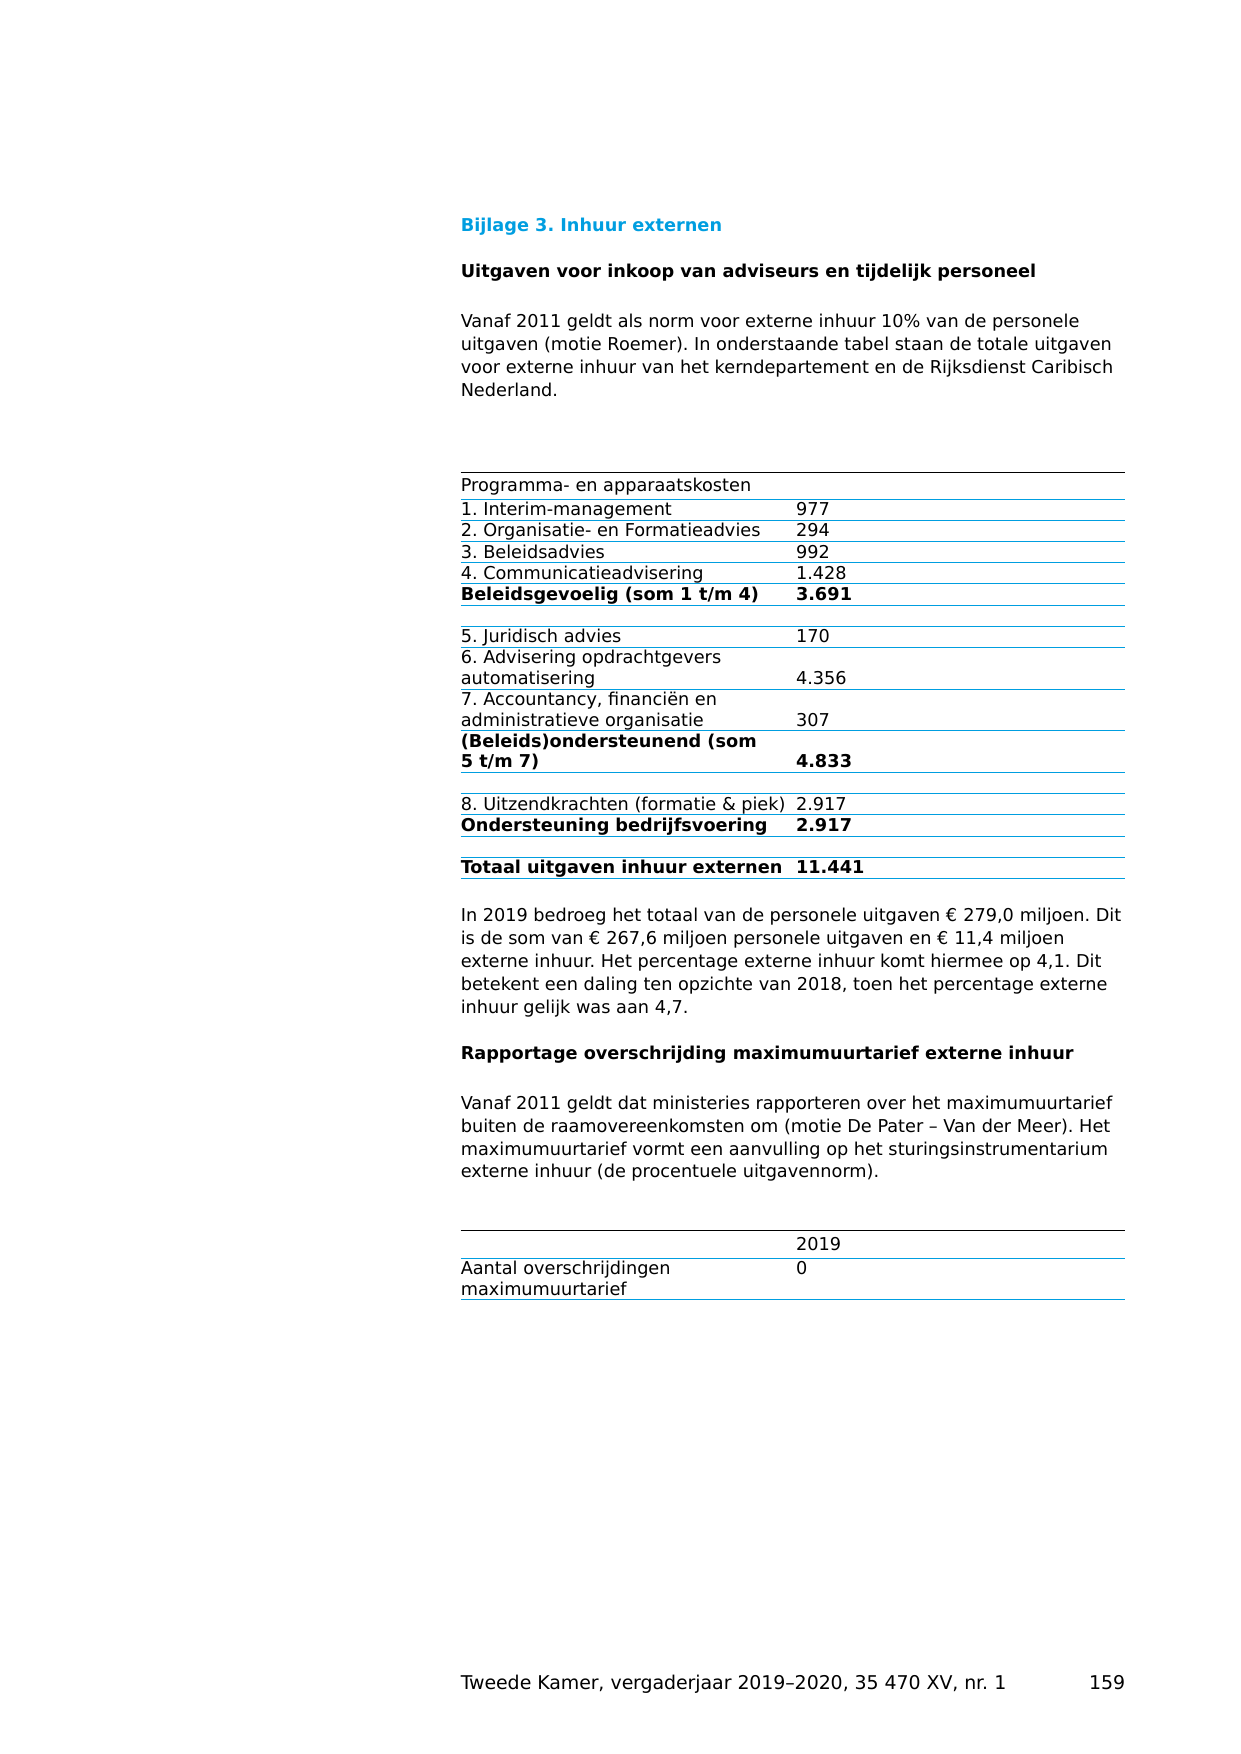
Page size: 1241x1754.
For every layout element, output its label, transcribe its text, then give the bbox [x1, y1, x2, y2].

text Uitgaven voor inkoop van adviseurs en tijdelijk personeel [461, 259, 1125, 282]
text In 2019 bedroeg het totaal van de personele uitgaven € 279,0 miljoen. Dit is de som van € 267,6 miljoen personele uitgaven en € 11,4 miljoen externe inhuur. Het percentage externe inhuur komt hiermee op 4,1. Dit betekent een daling ten opzichte van 2018, toen het percentage externe inhuur gelijk was aan 4,7. [461, 903, 1125, 1018]
table_cell [793, 837, 1125, 857]
table_cell 2. Organisatie- en Formatieadvies [461, 521, 793, 541]
table_cell 1.428 [793, 563, 1125, 583]
table_cell [461, 606, 793, 626]
table_cell [793, 773, 1125, 793]
table_cell (Beleids)ondersteunend (som 5 t/m 7) [461, 731, 793, 772]
table_cell 992 [793, 542, 1125, 562]
table_cell Aantal overschrijdingen maximumuurtarief [461, 1259, 793, 1299]
table_cell 2.917 [793, 794, 1125, 814]
table_cell [461, 837, 793, 857]
table_cell 5. Juridisch advies [461, 627, 793, 647]
table_cell [793, 473, 1125, 499]
table_cell [793, 606, 1125, 626]
table_cell 7. Accountancy, financiën en administratieve organisatie [461, 690, 793, 730]
table_cell 2.917 [793, 815, 1125, 836]
table_cell Totaal uitgaven inhuur externen [461, 858, 793, 878]
table_cell 8. Uitzendkrachten (formatie & piek) [461, 794, 793, 814]
table_cell [461, 1231, 793, 1257]
table_header Tabel 129 Inhuur externen buiten raamovereenkomsten [461, 1205, 1125, 1230]
table_cell 170 [793, 627, 1125, 647]
table_cell 4.356 [793, 648, 1125, 688]
table_cell 0 [793, 1259, 1125, 1299]
text Vanaf 2011 geldt dat ministeries rapporteren over het maximumuurtarief buiten de raamovereenkomsten om (motie De Pater – Van der Meer). Het maximumuurtarief vormt een aanvulling op het sturingsinstrumentarium externe inhuur (de procentuele uitgavennorm). [461, 1091, 1125, 1182]
table_cell [461, 773, 793, 793]
table_cell 4.833 [793, 731, 1125, 772]
table_cell 977 [793, 500, 1125, 520]
table_cell 294 [793, 521, 1125, 541]
text Vanaf 2011 geldt als norm voor externe inhuur 10% van de personele uitgaven (motie Roemer). In onderstaande tabel staan de totale uitgaven voor externe inhuur van het kerndepartement en de Rijksdienst Caribisch Nederland. [461, 309, 1125, 401]
table_cell 3. Beleidsadvies [461, 542, 793, 562]
table_cell 6. Advisering opdrachtgevers automatisering [461, 648, 793, 688]
table_cell Ondersteuning bedrijfsvoering [461, 815, 793, 836]
table_cell 307 [793, 690, 1125, 730]
table_cell 2019 [793, 1231, 1125, 1257]
title Bijlage 3. Inhuur externen [461, 213, 1125, 236]
table_cell 1. Interim-management [461, 500, 793, 520]
table_header Tabel 128 Ministerie van Sociale Zaken en Werkgelegenheid Verslagjaar 2019 (bedragen x € 1.000) [461, 424, 1125, 472]
table_cell Programma- en apparaatskosten [461, 473, 793, 499]
text Rapportage overschrijding maximumuurtarief externe inhuur [461, 1041, 1125, 1064]
table_cell 11.441 [793, 858, 1125, 878]
table_cell 3.691 [793, 584, 1125, 604]
table_cell 4. Communicatieadvisering [461, 563, 793, 583]
table_cell Beleidsgevoelig (som 1 t/m 4) [461, 584, 793, 604]
